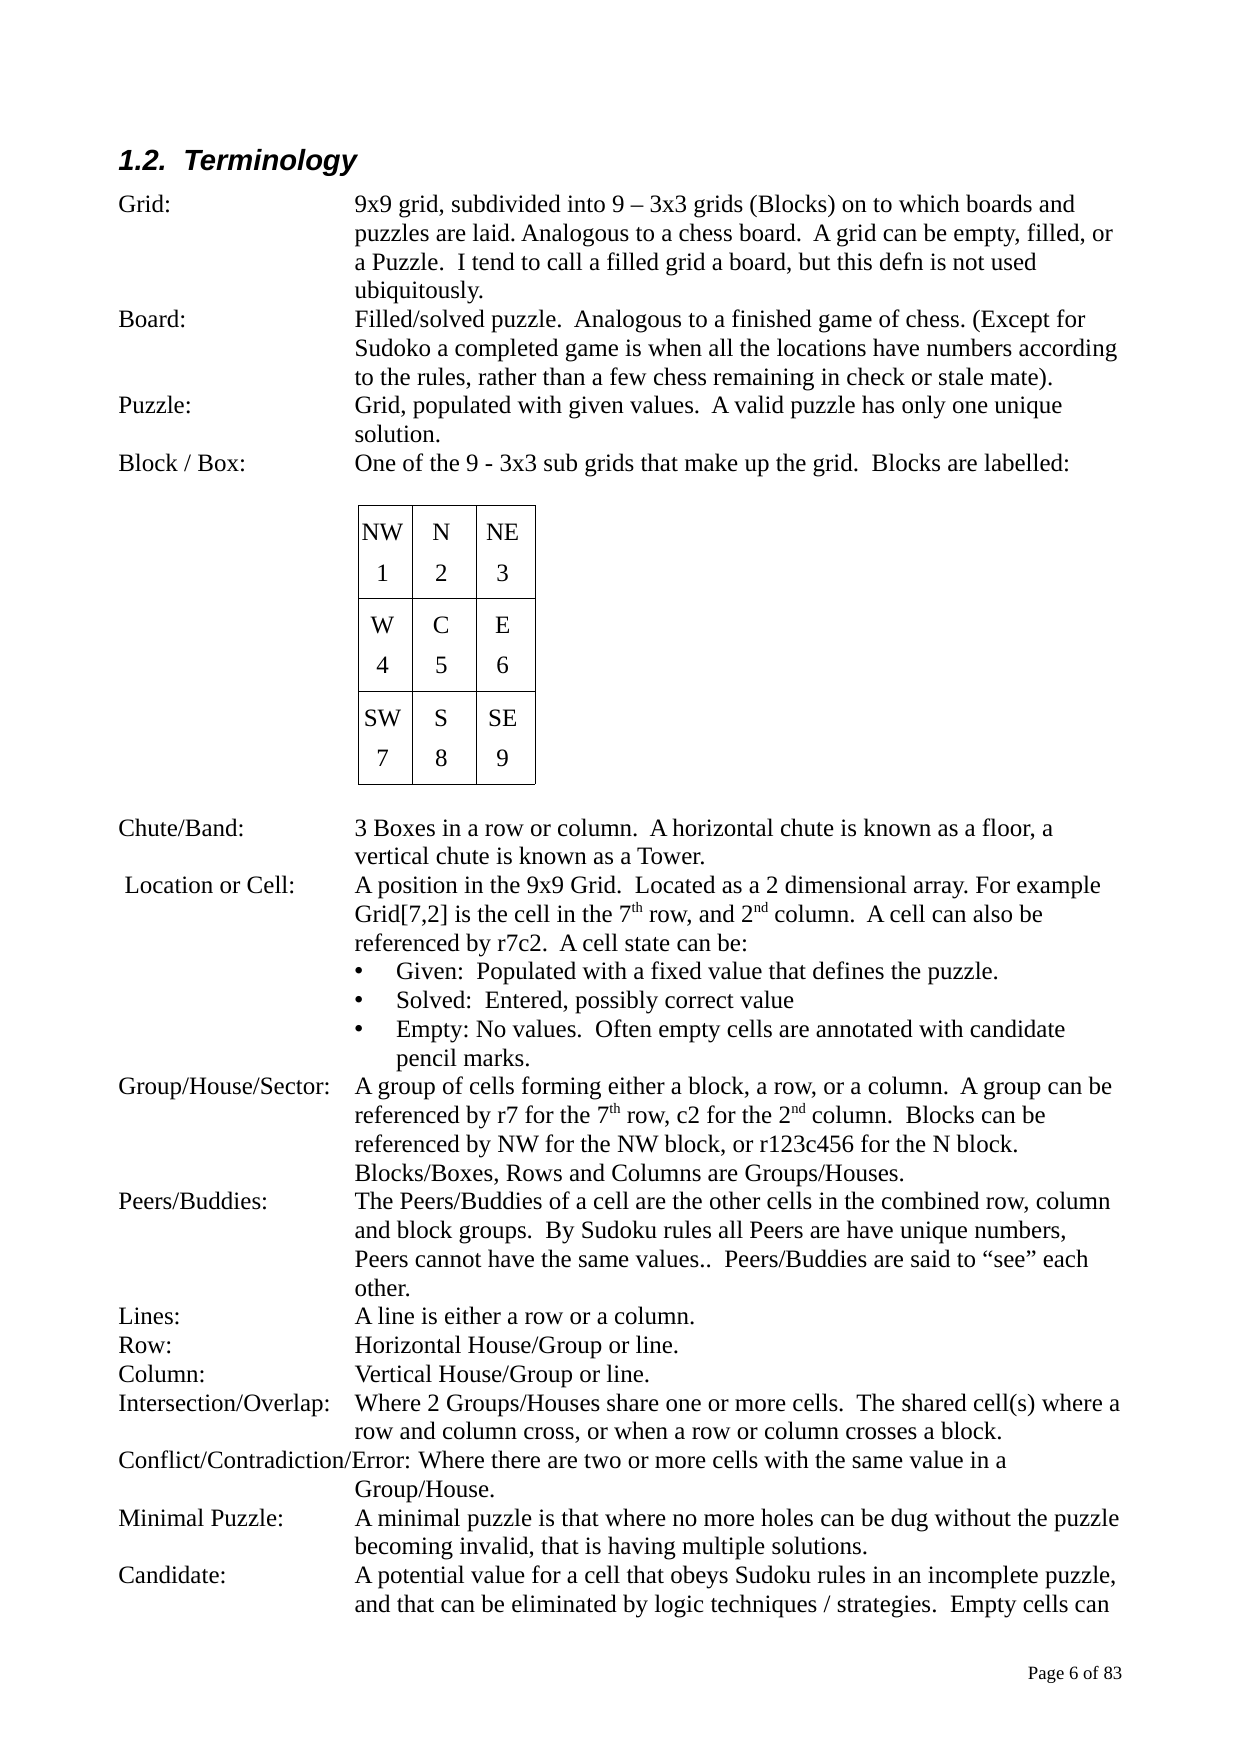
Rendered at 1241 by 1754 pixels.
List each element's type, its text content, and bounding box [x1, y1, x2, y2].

text Location or Cell: A position in the 9x9 Grid. Located as a 2 dimensional array. For example Grid[7,2] is the cell in the 7th row, and 2nd column. A cell can also be referenced by r7c2. A cell state can be: [118, 870, 1122, 956]
text Board: Filled/solved puzzle. Analogous to a finished game of chess. (Except for Sudoko a completed game is when all the locations have numbers according to the rules, rather than a few chess remaining in check or stale mate). [118, 304, 1122, 390]
table_header NW 1 [359, 506, 412, 598]
text Lines: A line is either a row or a column. [118, 1301, 1122, 1330]
list Empty: No values. Often empty cells are annotated with candidate pencil marks. [354, 1014, 1122, 1071]
table_header NE 3 [477, 506, 535, 598]
text Row: Horizontal House/Group or line. [118, 1330, 1122, 1359]
text Grid: 9x9 grid, subdivided into 9 – 3x3 grids (Blocks) on to which boards and puzzles are laid. Analogous to a chess board. A grid can be empty, filled, or a Puzzle. I tend to call a filled grid a board, but this defn is not used ubiquitously. [118, 189, 1122, 304]
text Peers/Buddies: The Peers/Buddies of a cell are the other cells in the combined row, column and block groups. By Sudoku rules all Peers are have unique numbers, Peers cannot have the same values.. Peers/Buddies are said to “see” each other. [118, 1186, 1122, 1301]
table_header N 2 [413, 506, 476, 598]
subtitle Terminology [118, 143, 1122, 177]
table_cell E 6 [477, 599, 535, 691]
table_cell S 8 [413, 692, 476, 784]
text Block / Box: One of the 9 - 3x3 sub grids that make up the grid. Blocks are labelled: [118, 448, 1122, 477]
list Given: Populated with a fixed value that defines the puzzle. [354, 956, 1122, 985]
text Column: Vertical House/Group or line. [118, 1359, 1122, 1388]
table_cell C 5 [413, 599, 476, 691]
table_cell W 4 [359, 599, 412, 691]
text Chute/Band: 3 Boxes in a row or column. A horizontal chute is known as a floor, a vertical chute is known as a Tower. [118, 813, 1122, 870]
text Puzzle: Grid, populated with given values. A valid puzzle has only one unique solution. [118, 390, 1122, 448]
table_cell SE 9 [477, 692, 535, 784]
list Solved: Entered, possibly correct value [354, 985, 1122, 1014]
table_cell SW 7 [359, 692, 412, 784]
text Candidate: A potential value for a cell that obeys Sudoku rules in an incomplete puzzle, and that can be eliminated by logic techniques / strategies. Empty cells can [118, 1560, 1122, 1618]
text Conflict/Contradiction/Error: Where there are two or more cells with the same value in a Group/House. [118, 1445, 1122, 1503]
text Group/House/Sector: A group of cells forming either a block, a row, or a column. A group can be referenced by r7 for the 7th row, c2 for the 2nd column. Blocks can be referenced by NW for the NW block, or r123c456 for the N block. Blocks/Boxes, Rows and Columns are Groups/Houses. [118, 1071, 1122, 1186]
text Intersection/Overlap: Where 2 Groups/Houses share one or more cells. The shared cell(s) where a row and column cross, or when a row or column crosses a block. [118, 1388, 1122, 1445]
text Minimal Puzzle: A minimal puzzle is that where no more holes can be dug without the puzzle becoming invalid, that is having multiple solutions. [118, 1503, 1122, 1560]
